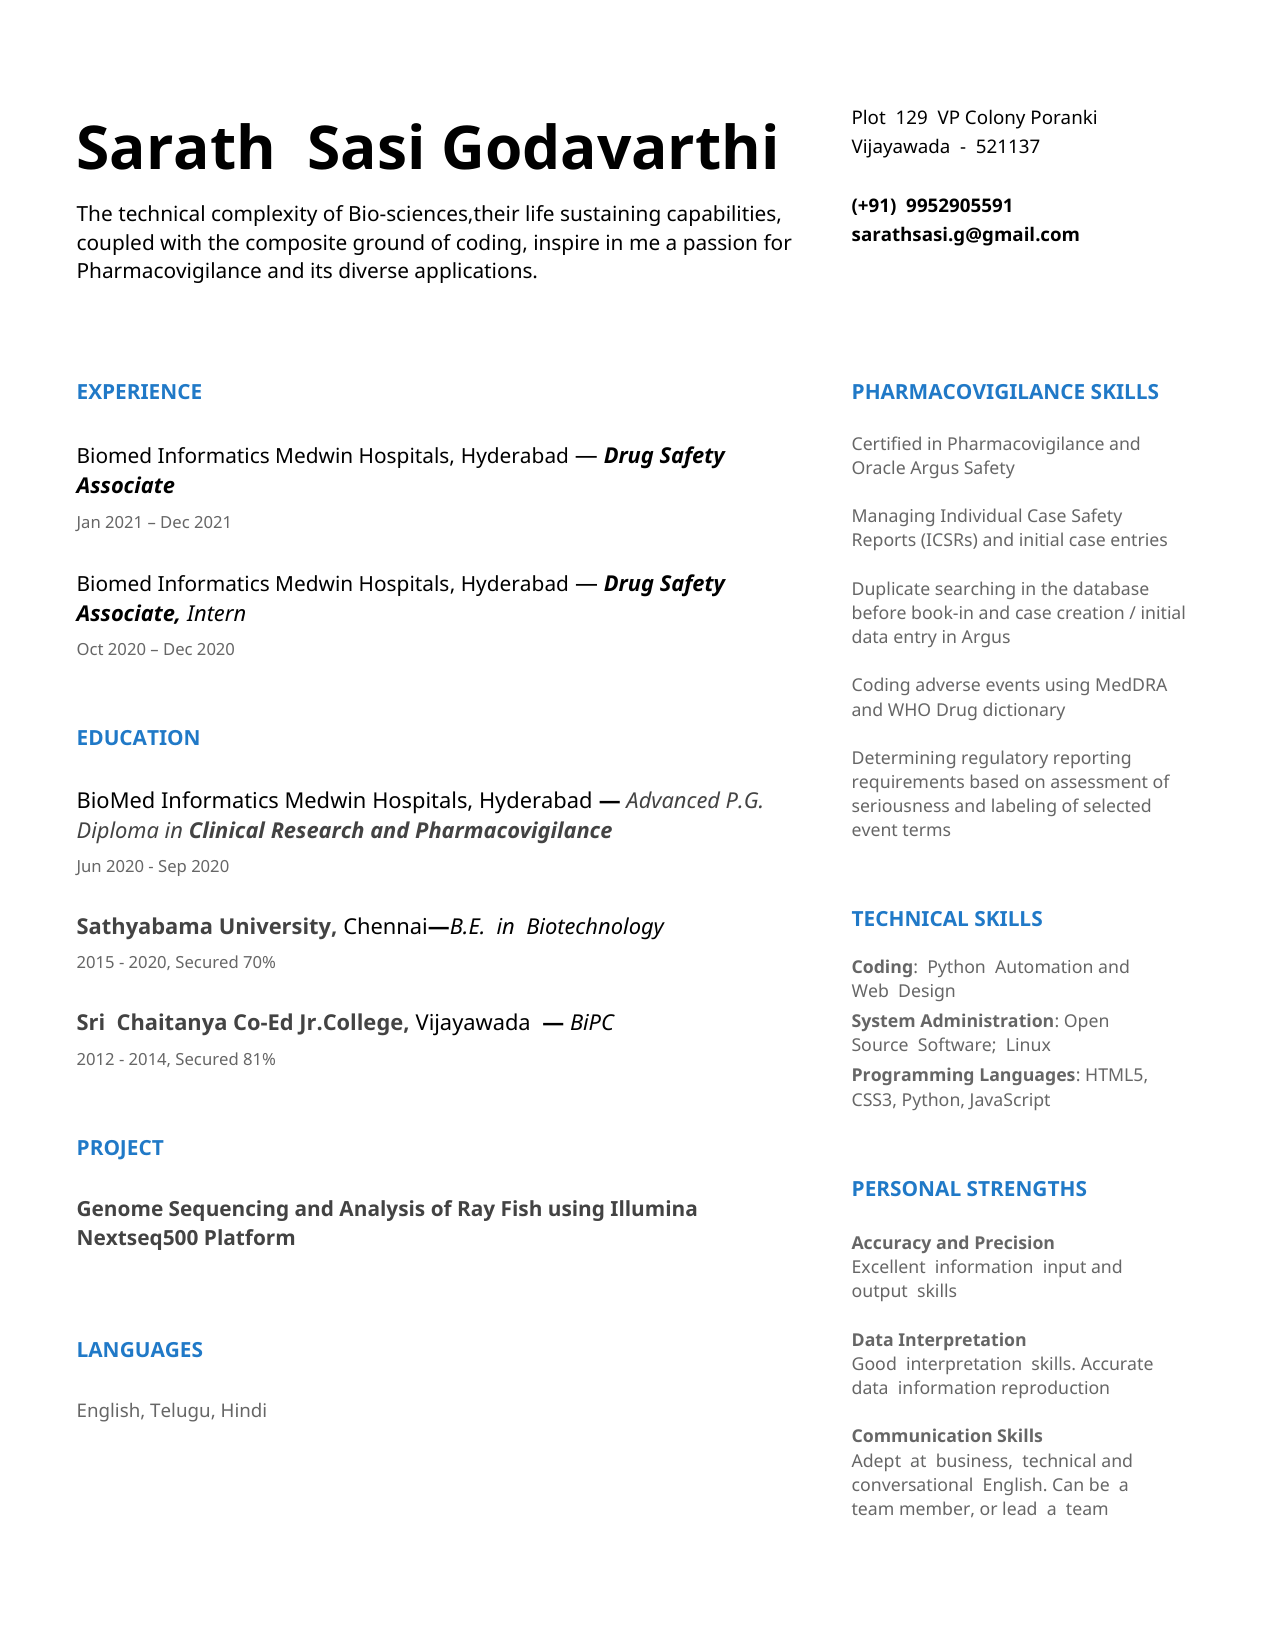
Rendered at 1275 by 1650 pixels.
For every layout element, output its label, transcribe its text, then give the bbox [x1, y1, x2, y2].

table_header Sarath Sasi Godavarthi The technical complexity of Bio-sciences,their life sustaining capabilities, coupled with the composite ground of coding, inspire in me a passion for Pharmacovigilance and its diverse applications. [61, 90, 836, 300]
table_cell PHARMACOVIGILANCE SKILLS Certified in Pharmacovigilance and Oracle Argus Safety Managing Individual Case Safety Reports (ICSRs) and initial case entries Duplicate searching in the database before book-in and case creation / initial data entry in Argus Coding adverse events using MedDRA and WHO Drug dictionary Determining regulatory reporting requirements based on assessment of seriousness and labeling of selected event terms TECHNICAL SKILLS Coding: Python Automation and Web Design System Administration: Open Source Software; Linux Programming Languages: HTML5, CSS3, Python, JavaScript PERSONAL STRENGTHS Accuracy and Precision Excellent information input and output skills Data Interpretation Good interpretation skills. Accurate data information reproduction Communication Skills Adept at business, technical and conversational English. Can be a team member, or lead a team [836, 300, 1206, 1536]
table_header Plot 129 VP Colony Poranki Vijayawada - 521137 (+91) 9952905591 sarathsasi.g@gmail.com [836, 90, 1206, 300]
table_cell EXPERIENCE Biomed Informatics Medwin Hospitals, Hyderabad — Drug Safety Associate Jan 2021 – Dec 2021 Biomed Informatics Medwin Hospitals, Hyderabad — Drug Safety Associate, Intern Oct 2020 – Dec 2020 EDUCATION BioMed Informatics Medwin Hospitals, Hyderabad — Advanced P.G. Diploma in Clinical Research and Pharmacovigilance Jun 2020 - Sep 2020 Sathyabama University, Chennai—B.E. in Biotechnology 2015 - 2020, Secured 70% Sri Chaitanya Co-Ed Jr.College, Vijayawada — BiPC 2012 - 2014, Secured 81% PROJECT Genome Sequencing and Analysis of Ray Fish using Illumina Nextseq500 Platform LANGUAGES English, Telugu, Hindi [61, 300, 836, 1536]
